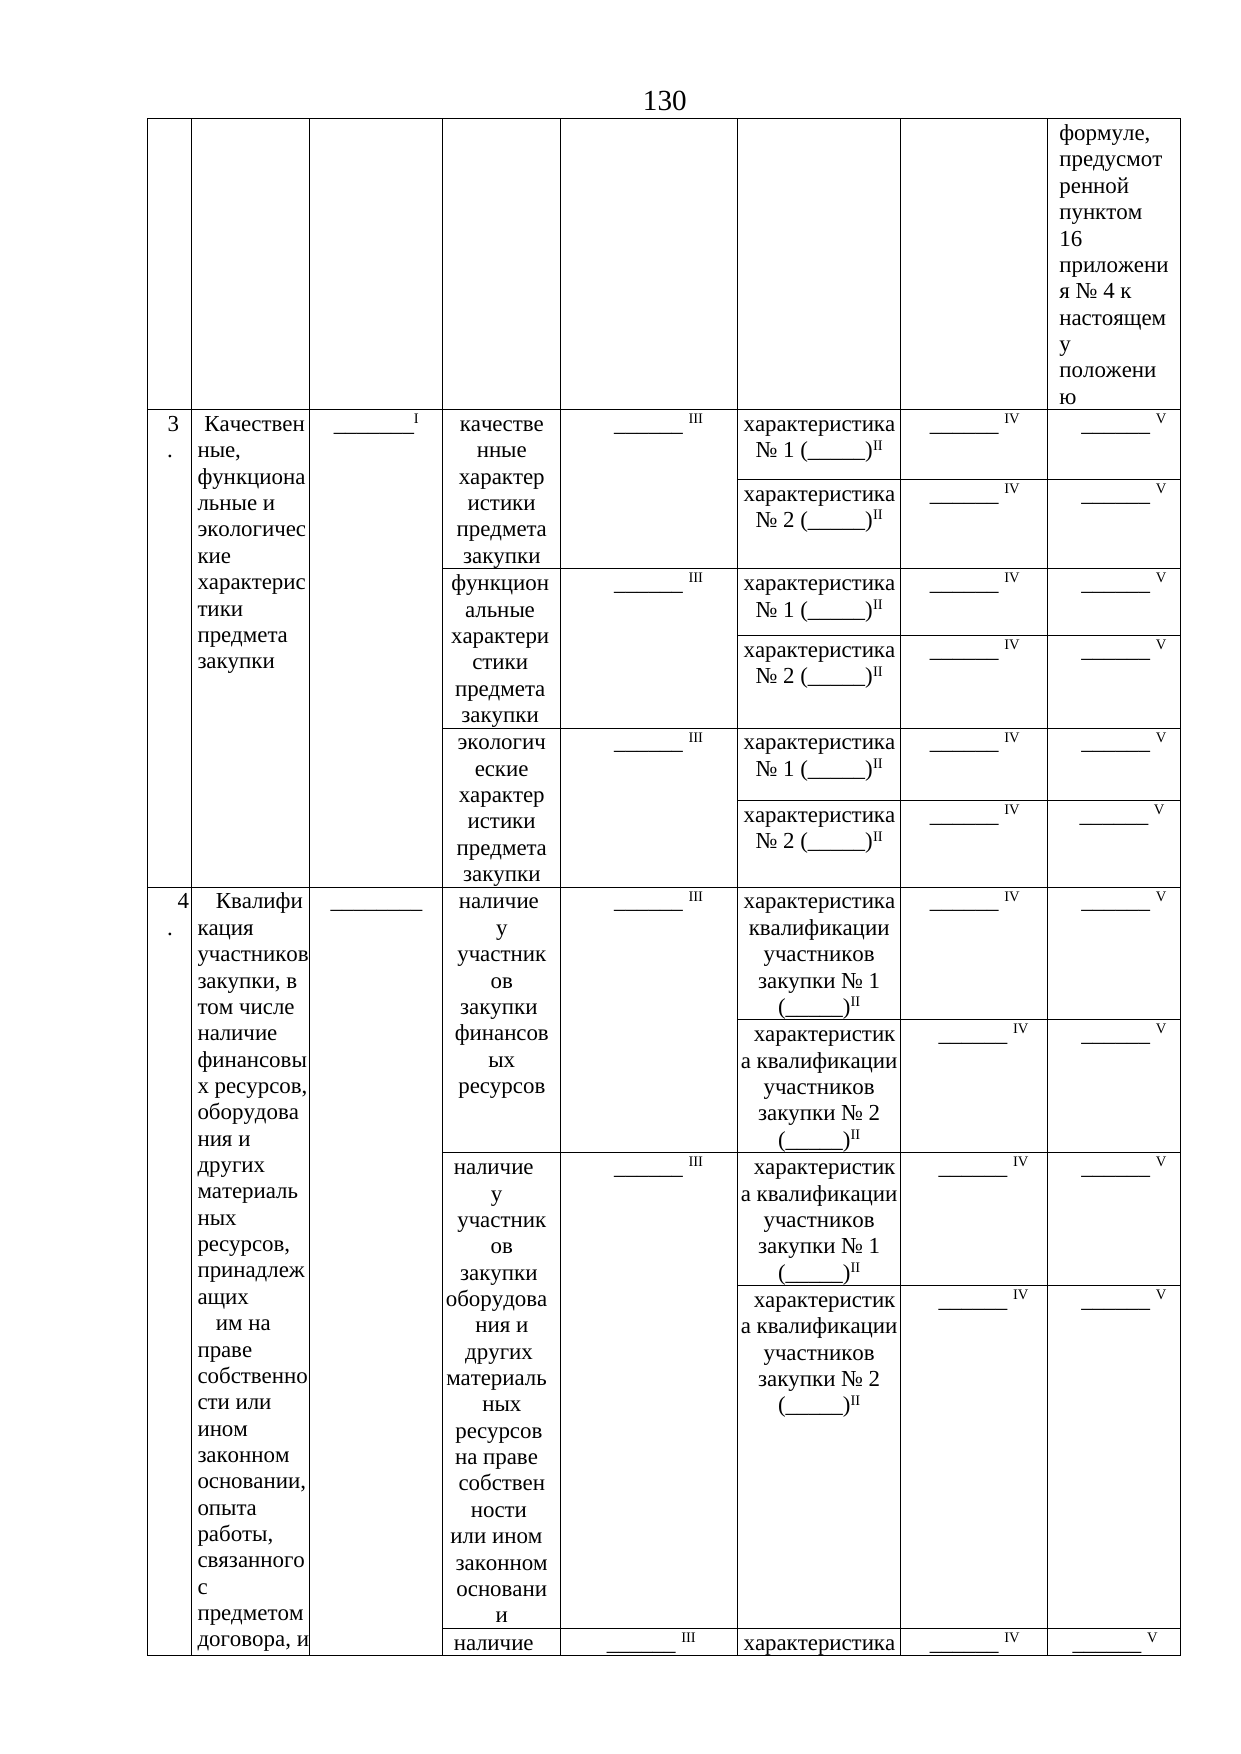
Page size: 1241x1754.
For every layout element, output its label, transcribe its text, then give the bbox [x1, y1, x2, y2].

table_cell ______ IV [901, 636, 1047, 727]
table_cell функциональные характеристики предмета закупки [443, 569, 560, 727]
table_cell характеристика № 1 (_____)II [738, 569, 900, 635]
table_cell - [738, 119, 900, 409]
table_cell ______ IV [901, 1629, 1047, 1655]
table_cell ______ III [561, 888, 737, 1152]
table_cell ______ III [561, 569, 737, 727]
table_cell ______ IV [901, 729, 1047, 800]
table_cell наличие у участников закупки финансовых ресурсов [443, 888, 560, 1152]
table_cell формуле, предусмотренной пунктом 16 приложения № 4 к настоящему положению [1048, 119, 1180, 409]
table_cell ______ III [561, 729, 737, 887]
table_cell ______ V [1048, 636, 1180, 727]
table_cell ________ [310, 888, 442, 1655]
table_cell [310, 119, 442, 409]
table_cell ______ IV [901, 1153, 1047, 1285]
table_cell [148, 119, 191, 409]
table_cell ______ V [1048, 801, 1180, 887]
table_cell характеристика квалификации участников закупки № 2 (_____)II [738, 1286, 900, 1628]
table_cell экологические характеристики предмета закупки [443, 729, 560, 887]
table_cell ______ IV [901, 569, 1047, 635]
table_cell характеристика квалификации участников закупки № 2 (_____)II [738, 1020, 900, 1152]
table_cell Квалификация участников закупки, в том числе наличие финансовых ресурсов, оборудования и других материальных ресурсов, принадлежащих им на праве собственности или ином законном основании, опыта работы, связанного с предметом договора, и [192, 888, 309, 1655]
table_cell наличие [443, 1629, 560, 1655]
table_cell ______ V [1048, 1153, 1180, 1285]
table_cell ______ IV [901, 801, 1047, 887]
table_cell ______ IV [901, 480, 1047, 568]
table_cell ______ III [561, 1629, 737, 1655]
table_cell ______ V [1048, 729, 1180, 800]
table_cell качественные характеристики предмета закупки [443, 410, 560, 568]
table_cell характеристика № 2 (_____)II [738, 636, 900, 727]
table_cell ______ IV [901, 888, 1047, 1019]
table_cell ______ V [1048, 410, 1180, 479]
table_cell [443, 119, 560, 409]
table_cell характеристика квалификации участников закупки № 1 (_____)II [738, 1153, 900, 1285]
table_cell 3. [148, 410, 191, 887]
table_cell Качественные, функциональные и экологические характеристики предмета закупки [192, 410, 309, 887]
table_cell _______I [310, 410, 442, 887]
table_cell ______ V [1048, 1629, 1180, 1655]
table_cell наличие у участников закупки оборудования и других материальных ресурсов на праве собственности или ином законном основании [443, 1153, 560, 1628]
table_cell характеристика № 2 (_____)II [738, 801, 900, 887]
table_cell - [901, 119, 1047, 409]
table_cell ______ III [561, 410, 737, 568]
table_cell характеристика № 1 (_____)II [738, 729, 900, 800]
table_cell ______ V [1048, 569, 1180, 635]
table_cell ______ IV [901, 1286, 1047, 1628]
table_cell характеристика № 2 (_____)II [738, 480, 900, 568]
table_cell ______ IV [901, 1020, 1047, 1152]
table_cell характеристика [738, 1629, 900, 1655]
table_cell ______ IV [901, 410, 1047, 479]
table_cell 4. [148, 888, 191, 1655]
table_cell [561, 119, 737, 409]
table_cell характеристика № 1 (_____)II [738, 410, 900, 479]
table_cell ______ III [561, 1153, 737, 1628]
table_cell характеристика квалификации участников закупки № 1 (_____)II [738, 888, 900, 1019]
table_cell ______ V [1048, 888, 1180, 1019]
table_cell [192, 119, 309, 409]
table_cell ______ V [1048, 1020, 1180, 1152]
table_cell ______ V [1048, 1286, 1180, 1628]
table_cell ______ V [1048, 480, 1180, 568]
